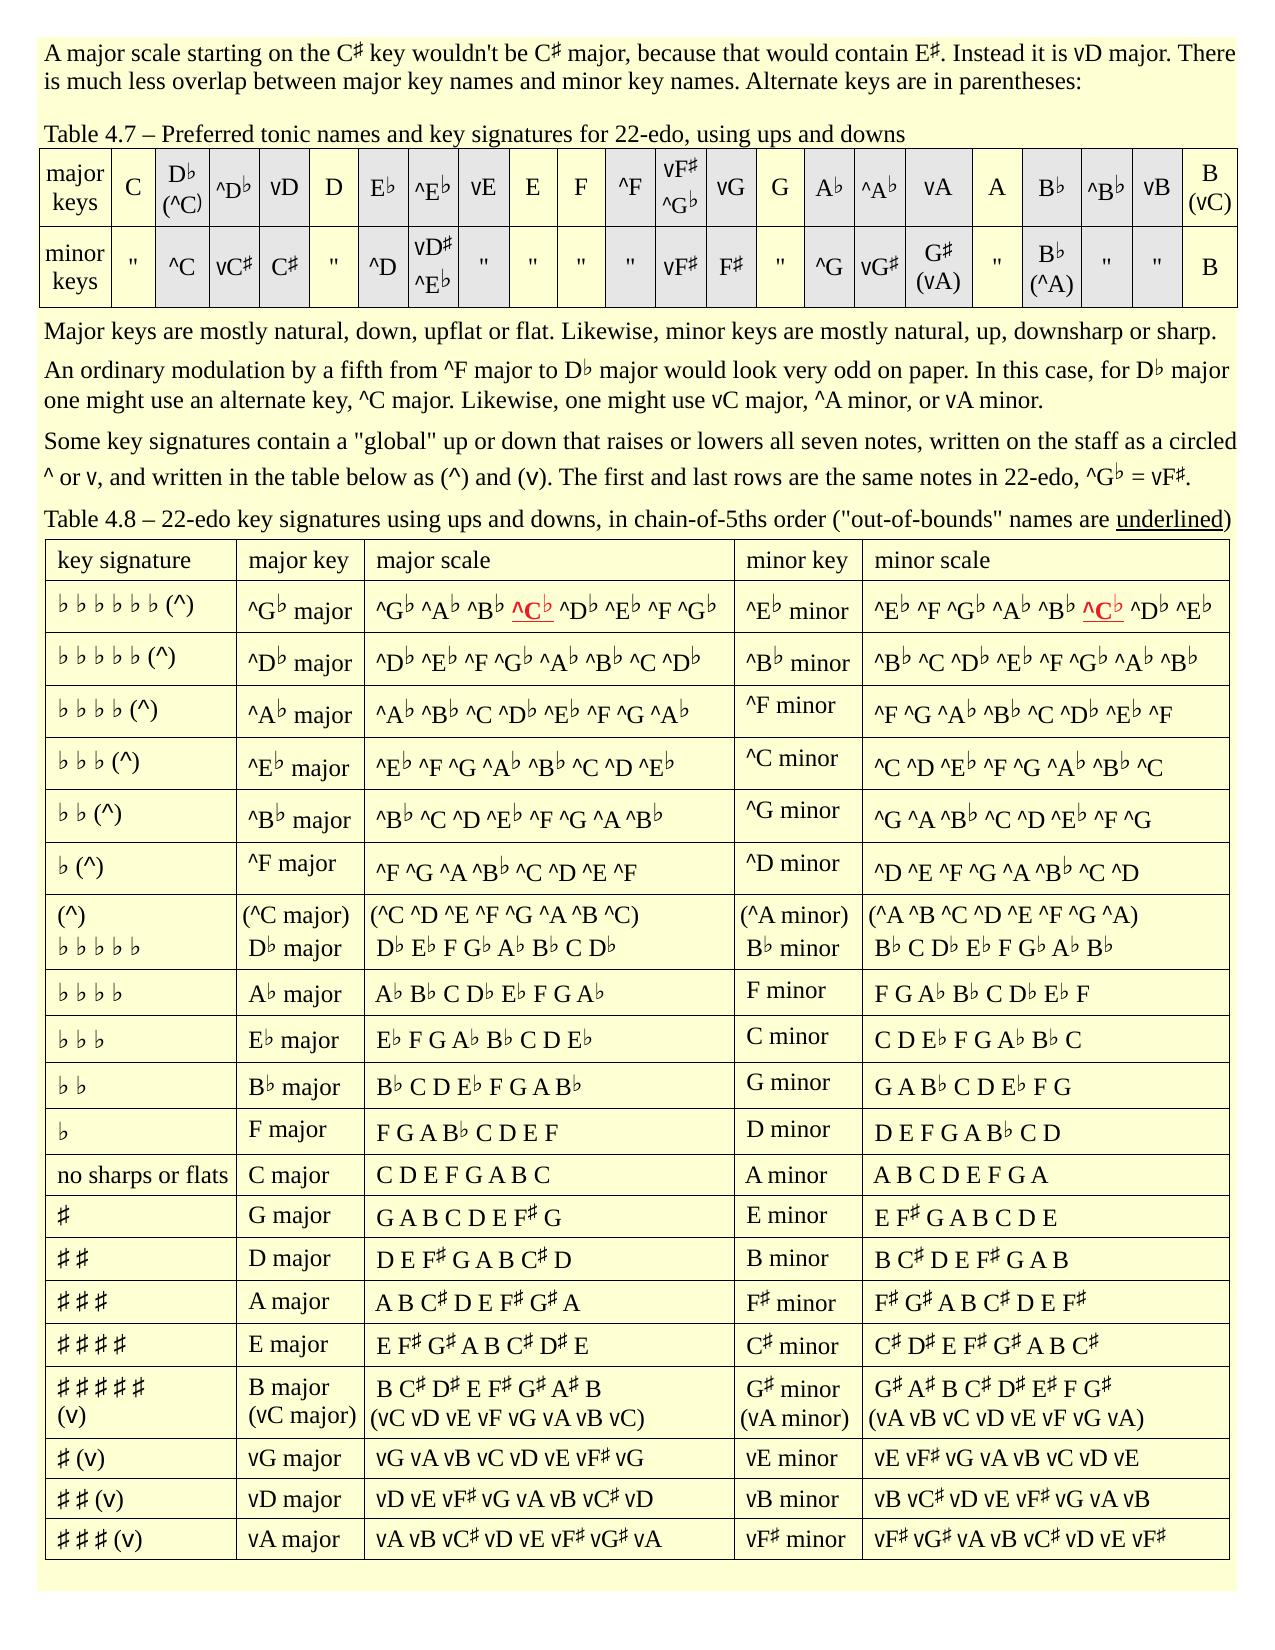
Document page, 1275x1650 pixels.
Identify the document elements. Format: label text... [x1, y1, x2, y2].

table_cell vB minor [735, 1479, 862, 1518]
table_cell ♭ ♭ (^) [46, 790, 236, 842]
table_cell B major (vC major) [237, 1367, 364, 1437]
table_header A♭ [805, 149, 854, 226]
table_cell " [459, 227, 509, 307]
table_header major scale [365, 540, 734, 580]
table_cell A minor [735, 1155, 862, 1194]
table_cell F major [237, 1109, 364, 1154]
table_cell vD vE vF♯ vG vA vB vC♯ vD [365, 1479, 734, 1518]
table_cell E F♯ G♯ A B C♯ D♯ E [365, 1324, 734, 1366]
table_cell ♯ [46, 1196, 236, 1237]
text Table 4.7 – Preferred tonic names and key signatures for 22-edo, using ups and downs [43, 119, 1237, 148]
text A major scale starting on the C♯ key wouldn't be C♯ major, because that would contain E♯. Instead it is vD major. There is much less overlap between major key names and minor key names. Alternate keys are in parentheses: [43, 37, 1237, 95]
table_cell ^D♭ ^E♭ ^F ^G♭ ^A♭ ^B♭ ^C ^D♭ [365, 633, 734, 684]
table_cell " [558, 227, 605, 307]
table_header E♭ [359, 149, 408, 226]
table_cell A B C♯ D E F♯ G♯ A [365, 1281, 734, 1323]
table_cell ^A♭ major [237, 686, 364, 737]
table_cell vG major [237, 1439, 364, 1478]
table_cell " [510, 227, 557, 307]
table_cell E major [237, 1324, 364, 1366]
table_cell vF♯ minor [735, 1519, 862, 1559]
table_cell ^G minor [735, 790, 862, 842]
table_cell ♭ ♭ ♭ ♭ ♭ (^) [46, 633, 236, 684]
table_cell ♭ ♭ ♭ ♭ [46, 970, 236, 1015]
table_cell D major [237, 1238, 364, 1280]
table_cell " [112, 227, 155, 307]
table_header B (vC) [1183, 149, 1237, 226]
table_cell D E F♯ G A B C♯ D [365, 1238, 734, 1280]
table_cell A♭ B♭ C D♭ E♭ F G A♭ [365, 970, 734, 1015]
table_cell G A B♭ C D E♭ F G [863, 1063, 1229, 1108]
table_header ^A♭ [855, 149, 905, 226]
table_cell B C♯ D E F♯ G A B [863, 1238, 1229, 1280]
table_header vA [906, 149, 972, 226]
table_cell C♯ D♯ E F♯ G♯ A B C♯ [863, 1324, 1229, 1366]
table_cell B [1183, 227, 1237, 307]
table_cell vA vB vC♯ vD vE vF♯ vG♯ vA [365, 1519, 734, 1559]
table_cell ^C minor [735, 738, 862, 789]
table_cell vC♯ [210, 227, 259, 307]
table_cell F minor [735, 970, 862, 1015]
table_cell (^C ^D ^E ^F ^G ^A ^B ^C) D♭ E♭ F G♭ A♭ B♭ C D♭ [365, 895, 734, 969]
table_cell ♭ ♭ ♭ [46, 1016, 236, 1062]
table_cell vE vF♯ vG vA vB vC vD vE [863, 1439, 1229, 1478]
table_cell ♭ ♭ [46, 1063, 236, 1108]
table_header ^E♭ [409, 149, 458, 226]
table_cell G major [237, 1196, 364, 1237]
table_cell ^E♭ minor [735, 581, 862, 632]
table_cell ♯ ♯ (v) [46, 1479, 236, 1518]
table_cell vD♯ ^E♭ [409, 227, 458, 307]
table_cell ^D♭ major [237, 633, 364, 684]
table_cell ♯ (v) [46, 1439, 236, 1478]
table_cell ^D [359, 227, 408, 307]
table_header major key [237, 540, 364, 580]
table_cell ^F major [237, 843, 364, 894]
table_cell F♯ G♯ A B C♯ D E F♯ [863, 1281, 1229, 1323]
table_header B♭ [1023, 149, 1081, 226]
table_cell ♯ ♯ ♯ [46, 1281, 236, 1323]
table_cell G A B C D E F♯ G [365, 1196, 734, 1237]
table_header G [757, 149, 804, 226]
table_header A [973, 149, 1022, 226]
table_cell (^A minor) B♭ minor [735, 895, 862, 969]
table_cell A♭ major [237, 970, 364, 1015]
table_cell G♯ A♯ B C♯ D♯ E♯ F G♯ (vA vB vC vD vE vF vG vA) [863, 1367, 1229, 1437]
table_cell C minor [735, 1016, 862, 1062]
table_cell B C♯ D♯ E F♯ G♯ A♯ B (vC vD vE vF vG vA vB vC) [365, 1367, 734, 1437]
table_cell C major [237, 1155, 364, 1194]
table_cell ♭ ♭ ♭ ♭ (^) [46, 686, 236, 737]
table_header minor scale [863, 540, 1229, 580]
table_cell A B C D E F G A [863, 1155, 1229, 1194]
table_cell (^A ^B ^C ^D ^E ^F ^G ^A) B♭ C D♭ E♭ F G♭ A♭ B♭ [863, 895, 1229, 969]
table_cell B♭ C D E♭ F G A B♭ [365, 1063, 734, 1108]
table_cell E♭ major [237, 1016, 364, 1062]
table_cell " [1133, 227, 1182, 307]
table_header D [310, 149, 358, 226]
table_header vE [459, 149, 509, 226]
table_cell ^G♭ ^A♭ ^B♭ ^C♭ ^D♭ ^E♭ ^F ^G♭ [365, 581, 734, 632]
table_cell ^D minor [735, 843, 862, 894]
table_cell A major [237, 1281, 364, 1323]
table_header vF♯ ^G♭ [656, 149, 706, 226]
table_cell (^C major) D♭ major [237, 895, 364, 969]
table_cell ^G [805, 227, 854, 307]
table_cell ^C [156, 227, 209, 307]
table_cell ^F ^G ^A ^B♭ ^C ^D ^E ^F [365, 843, 734, 894]
table_cell " [757, 227, 804, 307]
table_header major keys [40, 149, 111, 226]
text Some key signatures contain a "global" up or down that raises or lowers all seven notes, written on the staff as a circled ^ or v, and written in the table below as (^) and (v). The first and last rows are the same notes in 22-edo, ^G♭ = vF♯. [43, 426, 1237, 493]
table_header minor key [735, 540, 862, 580]
table_cell D E F G A B♭ C D [863, 1109, 1229, 1154]
table_cell G minor [735, 1063, 862, 1108]
table_cell ^B♭ ^C ^D♭ ^E♭ ^F ^G♭ ^A♭ ^B♭ [863, 633, 1229, 684]
table_cell B minor [735, 1238, 862, 1280]
table_cell " [1082, 227, 1132, 307]
table_header ^B♭ [1082, 149, 1132, 226]
table_cell no sharps or flats [46, 1155, 236, 1194]
table_cell vB vC♯ vD vE vF♯ vG vA vB [863, 1479, 1229, 1518]
table_header vD [260, 149, 309, 226]
text Table 4.8 – 22-edo key signatures using ups and downs, in chain-of-5ths order ("out-of-bounds" names are underlined) [43, 504, 1237, 533]
table_cell " [973, 227, 1022, 307]
text Major keys are mostly natural, down, upflat or flat. Likewise, minor keys are mostly natural, up, downsharp or sharp. [43, 316, 1237, 345]
table_cell ♭ (^) [46, 843, 236, 894]
table_cell vA major [237, 1519, 364, 1559]
table_cell G♯ (vA) [906, 227, 972, 307]
table_cell ^D ^E ^F ^G ^A ^B♭ ^C ^D [863, 843, 1229, 894]
table_cell ♭ [46, 1109, 236, 1154]
text An ordinary modulation by a fifth from ^F major to D♭ major would look very odd on paper. In this case, for D♭ major one might use an alternate key, ^C major. Likewise, one might use vC major, ^A minor, or vA minor. [43, 351, 1237, 414]
table_header vG [707, 149, 756, 226]
table_cell ♯ ♯ [46, 1238, 236, 1280]
table_cell ^F minor [735, 686, 862, 737]
table_header C [112, 149, 155, 226]
table_cell G♯ minor (vA minor) [735, 1367, 862, 1437]
table_cell B♭ major [237, 1063, 364, 1108]
table_cell ^B♭ major [237, 790, 364, 842]
table_cell vD major [237, 1479, 364, 1518]
table_cell C♯ [260, 227, 309, 307]
table_cell (^) ♭ ♭ ♭ ♭ ♭ [46, 895, 236, 969]
table_cell vF♯ [656, 227, 706, 307]
table_cell C♯ minor [735, 1324, 862, 1366]
table_cell E minor [735, 1196, 862, 1237]
table_cell F♯ minor [735, 1281, 862, 1323]
table_header E [510, 149, 557, 226]
table_cell " [310, 227, 358, 307]
table_cell B♭ (^A) [1023, 227, 1081, 307]
table_cell C D E F G A B C [365, 1155, 734, 1194]
table_cell ^E♭ ^F ^G ^A♭ ^B♭ ^C ^D ^E♭ [365, 738, 734, 789]
table_cell D minor [735, 1109, 862, 1154]
table_cell vG vA vB vC vD vE vF♯ vG [365, 1439, 734, 1478]
table_header D♭ (^C) [156, 149, 209, 226]
table_cell ^E♭ ^F ^G♭ ^A♭ ^B♭ ^C♭ ^D♭ ^E♭ [863, 581, 1229, 632]
table_cell ^B♭ minor [735, 633, 862, 684]
table_cell ^B♭ ^C ^D ^E♭ ^F ^G ^A ^B♭ [365, 790, 734, 842]
table_cell ♯ ♯ ♯ ♯ [46, 1324, 236, 1366]
table_cell " [606, 227, 655, 307]
table_header ^F [606, 149, 655, 226]
table_cell ^G ^A ^B♭ ^C ^D ^E♭ ^F ^G [863, 790, 1229, 842]
table_cell vG♯ [855, 227, 905, 307]
table_cell E F♯ G A B C D E [863, 1196, 1229, 1237]
table_cell F G A B♭ C D E F [365, 1109, 734, 1154]
table_header F [558, 149, 605, 226]
table_header key signature [46, 540, 236, 580]
table_cell E♭ F G A♭ B♭ C D E♭ [365, 1016, 734, 1062]
table_cell C D E♭ F G A♭ B♭ C [863, 1016, 1229, 1062]
table_cell ^E♭ major [237, 738, 364, 789]
table_header vB [1133, 149, 1182, 226]
table_cell ^C ^D ^E♭ ^F ^G ^A♭ ^B♭ ^C [863, 738, 1229, 789]
table_cell minor keys [40, 227, 111, 307]
table_cell F♯ [707, 227, 756, 307]
table_cell ^F ^G ^A♭ ^B♭ ^C ^D♭ ^E♭ ^F [863, 686, 1229, 737]
table_cell F G A♭ B♭ C D♭ E♭ F [863, 970, 1229, 1015]
table_cell ^A♭ ^B♭ ^C ^D♭ ^E♭ ^F ^G ^A♭ [365, 686, 734, 737]
table_cell ^G♭ major [237, 581, 364, 632]
table_cell vE minor [735, 1439, 862, 1478]
table_cell vF♯ vG♯ vA vB vC♯ vD vE vF♯ [863, 1519, 1229, 1559]
table_cell ♯ ♯ ♯ ♯ ♯ (v) [46, 1367, 236, 1437]
table_header ^D♭ [210, 149, 259, 226]
table_cell ♯ ♯ ♯ (v) [46, 1519, 236, 1559]
table_cell ♭ ♭ ♭ ♭ ♭ ♭ (^) [46, 581, 236, 632]
table_cell ♭ ♭ ♭ (^) [46, 738, 236, 789]
